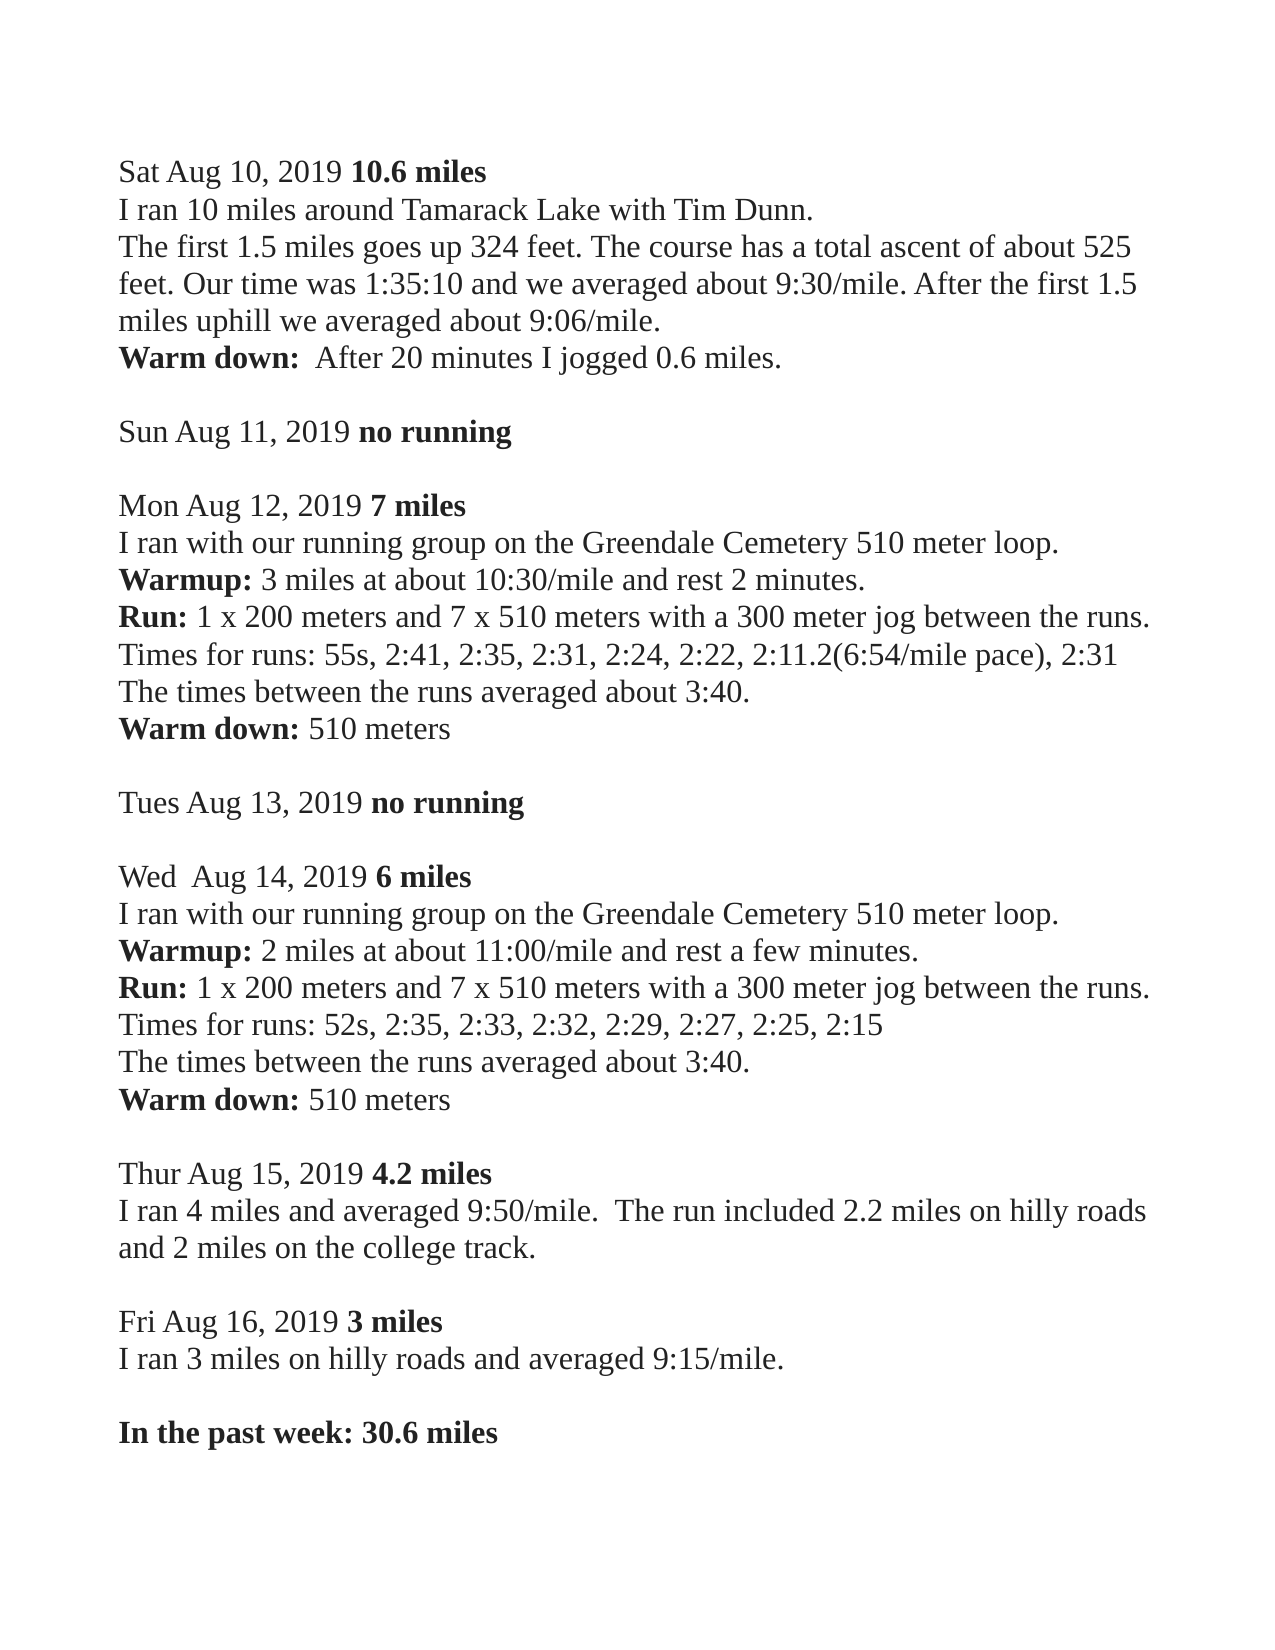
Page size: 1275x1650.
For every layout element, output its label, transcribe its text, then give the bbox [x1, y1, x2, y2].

text Warm down: After 20 minutes I jogged 0.6 miles. [118, 338, 1161, 375]
text Warmup: 3 miles at about 10:30/mile and rest 2 minutes. [118, 561, 1161, 598]
text Sat Aug 10, 2019 10.6 miles [118, 153, 1161, 190]
text I ran 3 miles on hilly roads and averaged 9:15/mile. [118, 1339, 1161, 1377]
text In the past week: 30.6 miles [118, 1414, 1161, 1451]
text Warmup: 2 miles at about 11:00/mile and rest a few minutes. [118, 932, 1161, 969]
text The times between the runs averaged about 3:40. [118, 1043, 1161, 1080]
text Wed Aug 14, 2019 6 miles [118, 857, 1161, 894]
text Times for runs: 52s, 2:35, 2:33, 2:32, 2:29, 2:27, 2:25, 2:15 [118, 1006, 1161, 1043]
text Fri Aug 16, 2019 3 miles [118, 1302, 1161, 1339]
text Run: 1 x 200 meters and 7 x 510 meters with a 300 meter jog between the runs. [118, 969, 1161, 1006]
text Thur Aug 15, 2019 4.2 miles [118, 1154, 1161, 1191]
text The times between the runs averaged about 3:40. [118, 672, 1161, 709]
text Tues Aug 13, 2019 no running [118, 783, 1161, 820]
text I ran 10 miles around Tamarack Lake with Tim Dunn. [118, 190, 1161, 227]
text Mon Aug 12, 2019 7 miles [118, 487, 1161, 524]
text Sun Aug 11, 2019 no running [118, 412, 1161, 449]
text I ran 4 miles and averaged 9:50/mile. The run included 2.2 miles on hilly roads and 2 miles on the college track. [118, 1191, 1161, 1265]
text Warm down: 510 meters [118, 709, 1161, 746]
text Times for runs: 55s, 2:41, 2:35, 2:31, 2:24, 2:22, 2:11.2(6:54/mile pace), 2:31 [118, 635, 1161, 672]
text Run: 1 x 200 meters and 7 x 510 meters with a 300 meter jog between the runs. [118, 598, 1161, 635]
text Warm down: 510 meters [118, 1080, 1161, 1117]
text I ran with our running group on the Greendale Cemetery 510 meter loop. [118, 524, 1161, 561]
text The first 1.5 miles goes up 324 feet. The course has a total ascent of about 525 feet. Our time was 1:35:10 and we averaged about 9:30/mile. After the first 1.5 miles uphill we averaged about 9:06/mile. [118, 227, 1161, 338]
text I ran with our running group on the Greendale Cemetery 510 meter loop. [118, 894, 1161, 932]
